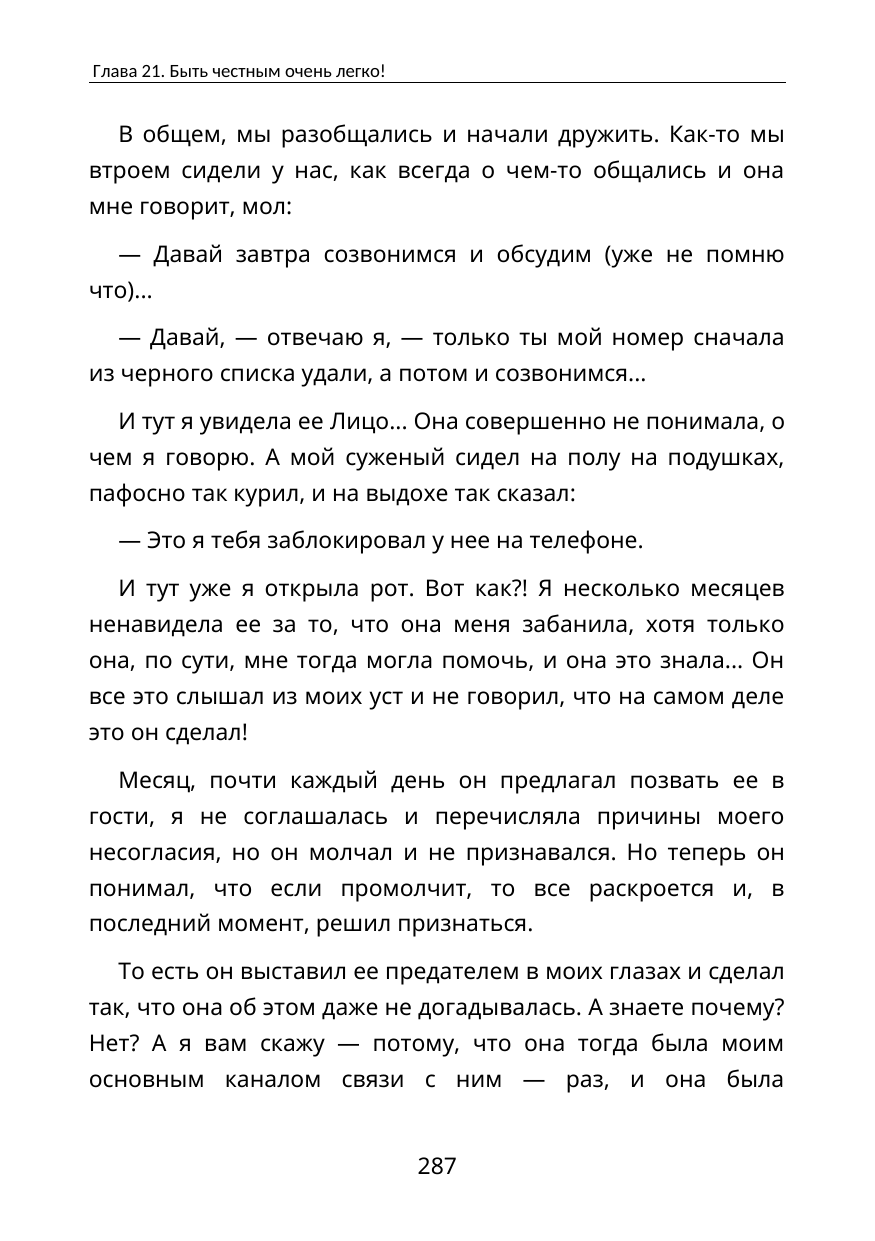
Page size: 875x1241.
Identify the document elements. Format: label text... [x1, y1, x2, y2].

text То есть он выставил ее предателем в моих глазах и сделал так, что она об этом даже не догадывалась. А знаете почему? Нет? А я вам скажу — потому, что она тогда была моим основным каналом связи с ним — раз, и она была [88, 955, 786, 1094]
text И тут я увидела ее Лицо... Она совершенно не понимала, о чем я говорю. А мой суженый сидел на полу на подушках, пафосно так курил, и на выдохе так сказал: [88, 405, 786, 508]
text — Это я тебя заблокировал у нее на телефоне. [88, 524, 786, 556]
text В общем, мы разобщались и начали дружить. Как-то мы втроем сидели у нас, как всегда о чем-то общались и она мне говорит, мол: [88, 118, 786, 221]
text И тут уже я открыла рот. Вот как?! Я несколько месяцев ненавидела ее за то, что она меня забанила, хотя только она, по сути, мне тогда могла помочь, и она это знала... Он все это слышал из моих уст и не говорил, что на самом деле это он сделал! [88, 572, 786, 747]
text — Давай завтра созвонимся и обсудим (уже не помню что)... [88, 238, 786, 305]
text — Давай, — отвечаю я, — только ты мой номер сначала из черного списка удали, а потом и созвонимся... [88, 321, 786, 388]
text Месяц, почти каждый день он предлагал позвать ее в гости, я не соглашалась и перечисляла причины моего несогласия, но он молчал и не признавался. Но теперь он понимал, что если промолчит, то все раскроется и, в последний момент, решил признаться. [88, 764, 786, 939]
